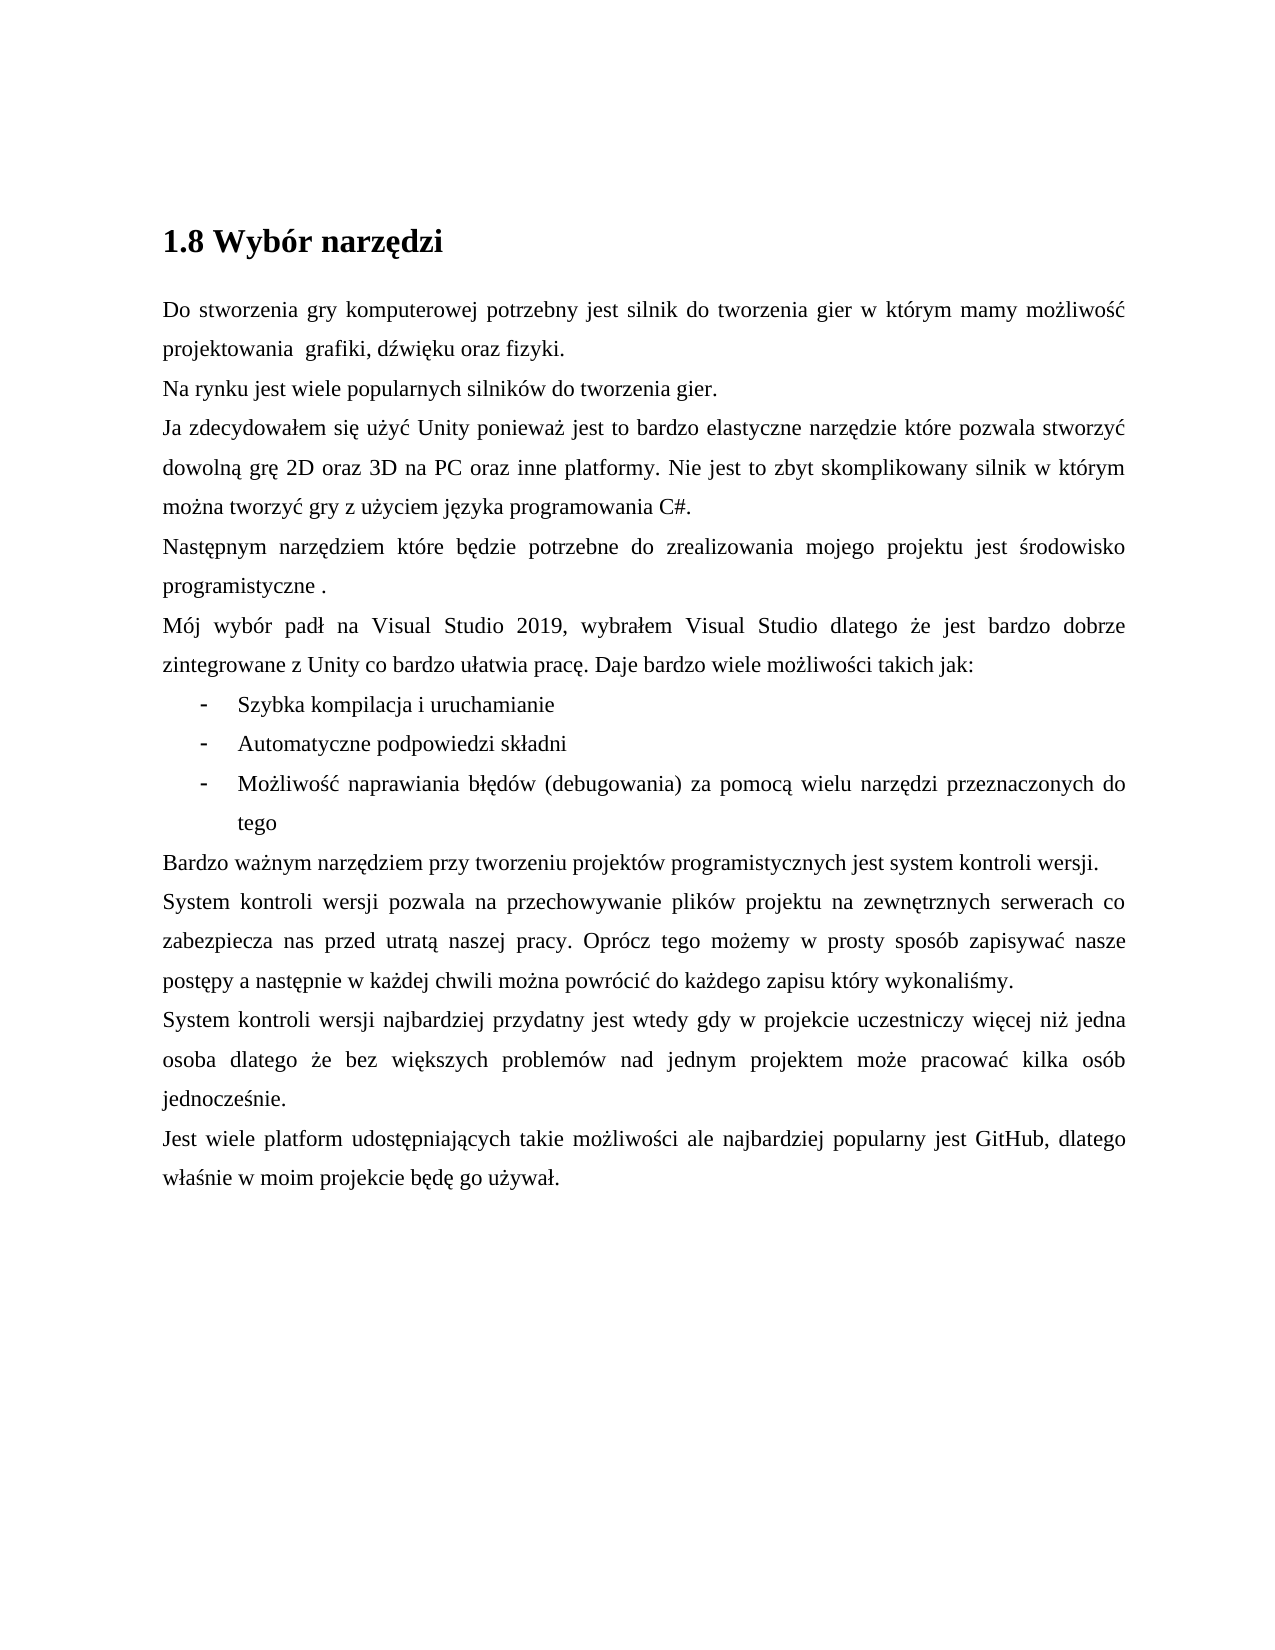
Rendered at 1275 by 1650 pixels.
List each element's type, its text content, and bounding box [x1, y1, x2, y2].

text 1.8 Wybór narzędzi [162, 222, 1127, 260]
list Możliwość naprawiania błędów (debugowania) za pomocą wielu narzędzi przeznaczonych do tego [200, 770, 1127, 836]
text System kontroli wersji najbardziej przydatny jest wtedy gdy w projekcie uczestniczy więcej niż jedna osoba dlatego że bez większych problemów nad jednym projektem może pracować kilka osób jednocześnie. [162, 1007, 1127, 1112]
list Automatyczne podpowiedzi składni [200, 730, 1127, 757]
text Jest wiele platform udostępniających takie możliwości ale najbardziej popularny jest GitHub, dlatego właśnie w moim projekcie będę go używał. [162, 1125, 1127, 1191]
text Do stworzenia gry komputerowej potrzebny jest silnik do tworzenia gier w którym mamy możliwość projektowania grafiki, dźwięku oraz fizyki. [162, 296, 1127, 362]
text Mój wybór padł na Visual Studio 2019, wybrałem Visual Studio dlatego że jest bardzo dobrze zintegrowane z Unity co bardzo ułatwia pracę. Daje bardzo wiele możliwości takich jak: [162, 612, 1127, 678]
text Na rynku jest wiele popularnych silników do tworzenia gier. [162, 375, 1127, 401]
list Szybka kompilacja i uruchamianie [200, 691, 1127, 717]
text Ja zdecydowałem się użyć Unity ponieważ jest to bardzo elastyczne narzędzie które pozwala stworzyć dowolną grę 2D oraz 3D na PC oraz inne platformy. Nie jest to zbyt skomplikowany silnik w którym można tworzyć gry z użyciem języka programowania C#. [162, 414, 1127, 520]
text Następnym narzędziem które będzie potrzebne do zrealizowania mojego projektu jest środowisko programistyczne . [162, 533, 1127, 599]
text System kontroli wersji pozwala na przechowywanie plików projektu na zewnętrznych serwerach co zabezpiecza nas przed utratą naszej pracy. Oprócz tego możemy w prosty sposób zapisywać nasze postępy a następnie w każdej chwili można powrócić do każdego zapisu który wykonaliśmy. [162, 888, 1127, 993]
text Bardzo ważnym narzędziem przy tworzeniu projektów programistycznych jest system kontroli wersji. [162, 849, 1127, 875]
